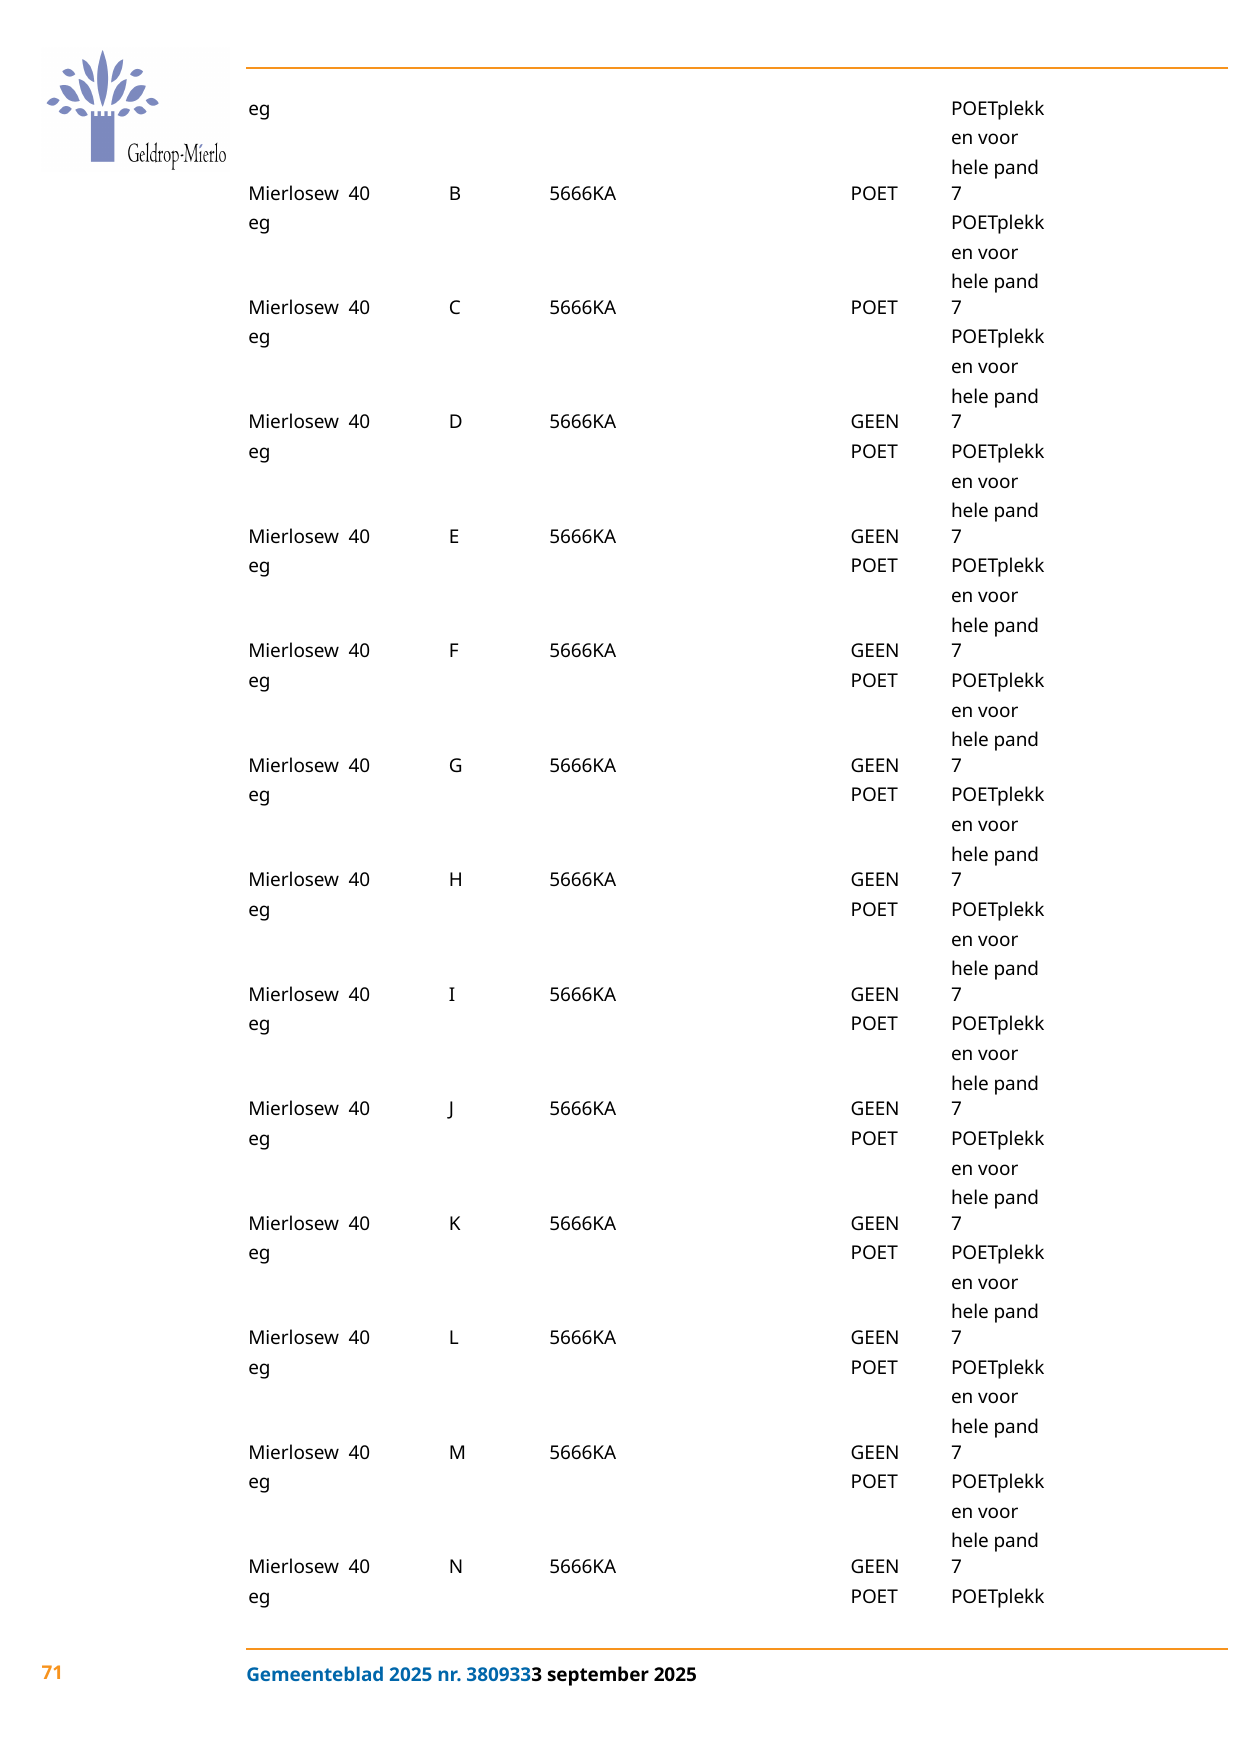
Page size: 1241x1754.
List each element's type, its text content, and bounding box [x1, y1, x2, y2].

table_cell Mierloseweg [248, 981, 348, 1096]
table_cell 5666KA [549, 1210, 649, 1324]
table_cell E [449, 523, 549, 638]
table_cell 7 POETplekken voor hele pand [951, 981, 1051, 1096]
table_cell 40 [348, 638, 449, 752]
table_cell M [449, 1439, 549, 1553]
table_cell 5666KA [549, 867, 649, 981]
table_cell GEEN POET [850, 752, 951, 867]
table_cell 5666KA [549, 1325, 649, 1439]
table_cell [650, 638, 750, 752]
table_cell 7 POETplekken voor hele pand [951, 523, 1051, 638]
table_cell [650, 867, 750, 981]
table_cell F [449, 638, 549, 752]
table_cell GEEN POET [850, 523, 951, 638]
table_cell 5666KA [549, 981, 649, 1096]
table_cell [750, 752, 850, 867]
table_cell [750, 1210, 850, 1324]
table_cell 7 POETplekken voor hele pand [951, 409, 1051, 523]
table_cell 5666KA [549, 180, 649, 294]
table_cell 40 [348, 752, 449, 867]
table_cell 5666KA [549, 523, 649, 638]
table_cell POET [850, 294, 951, 409]
table_cell [750, 1096, 850, 1210]
table_cell 40 [348, 523, 449, 638]
table_cell 7 POETplekken voor hele pand [951, 180, 1051, 294]
table_cell 7 POETplekk [951, 1554, 1051, 1609]
table_cell 5666KA [549, 638, 649, 752]
table_cell 40 [348, 180, 449, 294]
table_cell 5666KA [549, 1439, 649, 1553]
table_cell [650, 1325, 750, 1439]
table_cell H [449, 867, 549, 981]
table_cell [650, 95, 750, 180]
table_cell 5666KA [549, 1554, 649, 1609]
table_cell 7 POETplekken voor hele pand [951, 1210, 1051, 1324]
picture [41, 47, 231, 172]
table_cell 5666KA [549, 294, 649, 409]
table_cell GEEN POET [850, 409, 951, 523]
table_cell Mierloseweg [248, 638, 348, 752]
table_cell [549, 95, 649, 180]
table_cell GEEN POET [850, 638, 951, 752]
table_cell I [449, 981, 549, 1096]
table_cell 5666KA [549, 752, 649, 867]
table_cell 40 [348, 1096, 449, 1210]
table_cell GEEN POET [850, 1439, 951, 1553]
table_cell Mierloseweg [248, 752, 348, 867]
table_cell Mierloseweg [248, 523, 348, 638]
table_cell 7 POETplekken voor hele pand [951, 1096, 1051, 1210]
table_cell 5666KA [549, 409, 649, 523]
table_cell B [449, 180, 549, 294]
table_cell [750, 981, 850, 1096]
table_cell [650, 409, 750, 523]
table_cell 5666KA [549, 1096, 649, 1210]
table_cell GEEN POET [850, 1325, 951, 1439]
table_cell 40 [348, 1325, 449, 1439]
table_cell 7 POETplekken voor hele pand [951, 1325, 1051, 1439]
table_cell POET [850, 180, 951, 294]
table_cell K [449, 1210, 549, 1324]
table_cell GEEN POET [850, 1554, 951, 1609]
table_cell [750, 180, 850, 294]
table_cell GEEN POET [850, 867, 951, 981]
table_cell 40 [348, 409, 449, 523]
table_cell [750, 1325, 850, 1439]
table_cell 40 [348, 1439, 449, 1553]
table_cell [650, 1439, 750, 1553]
table_cell Mierloseweg [248, 1096, 348, 1210]
table_cell 7 POETplekken voor hele pand [951, 867, 1051, 981]
table_cell Mierloseweg [248, 294, 348, 409]
table_cell [650, 1210, 750, 1324]
table_cell Mierloseweg [248, 867, 348, 981]
table_cell GEEN POET [850, 1096, 951, 1210]
table_cell Mierloseweg [248, 409, 348, 523]
table_cell [449, 95, 549, 180]
table_cell D [449, 409, 549, 523]
table_cell Mierloseweg [248, 180, 348, 294]
table_cell Mierloseweg [248, 1210, 348, 1324]
table_cell [750, 1554, 850, 1609]
table_cell GEEN POET [850, 1210, 951, 1324]
table_cell [650, 981, 750, 1096]
table_cell 40 [348, 981, 449, 1096]
table_cell [650, 1554, 750, 1609]
table_cell Mierloseweg [248, 1554, 348, 1609]
table_cell eg [248, 95, 348, 180]
table_cell 7 POETplekken voor hele pand [951, 294, 1051, 409]
table_cell [750, 1439, 850, 1553]
table_cell Mierloseweg [248, 1325, 348, 1439]
table_cell Mierloseweg [248, 1439, 348, 1553]
table_cell POETplekken voor hele pand [951, 95, 1051, 180]
table_cell [850, 95, 951, 180]
table_cell [650, 1096, 750, 1210]
table_cell J [449, 1096, 549, 1210]
table_cell N [449, 1554, 549, 1609]
table_cell 7 POETplekken voor hele pand [951, 1439, 1051, 1553]
table_cell 7 POETplekken voor hele pand [951, 752, 1051, 867]
table_cell [750, 95, 850, 180]
table_cell GEEN POET [850, 981, 951, 1096]
table_cell G [449, 752, 549, 867]
table_cell [750, 294, 850, 409]
table_cell [650, 294, 750, 409]
table_cell [750, 867, 850, 981]
table_cell [348, 95, 449, 180]
table_cell [650, 752, 750, 867]
table_cell L [449, 1325, 549, 1439]
table_cell C [449, 294, 549, 409]
table_cell 40 [348, 867, 449, 981]
table_cell [750, 638, 850, 752]
table_cell [650, 523, 750, 638]
table_cell [750, 523, 850, 638]
table_cell 40 [348, 294, 449, 409]
table_cell [750, 409, 850, 523]
table_cell [650, 180, 750, 294]
table_cell 7 POETplekken voor hele pand [951, 638, 1051, 752]
table_cell 40 [348, 1210, 449, 1324]
table_cell 40 [348, 1554, 449, 1609]
